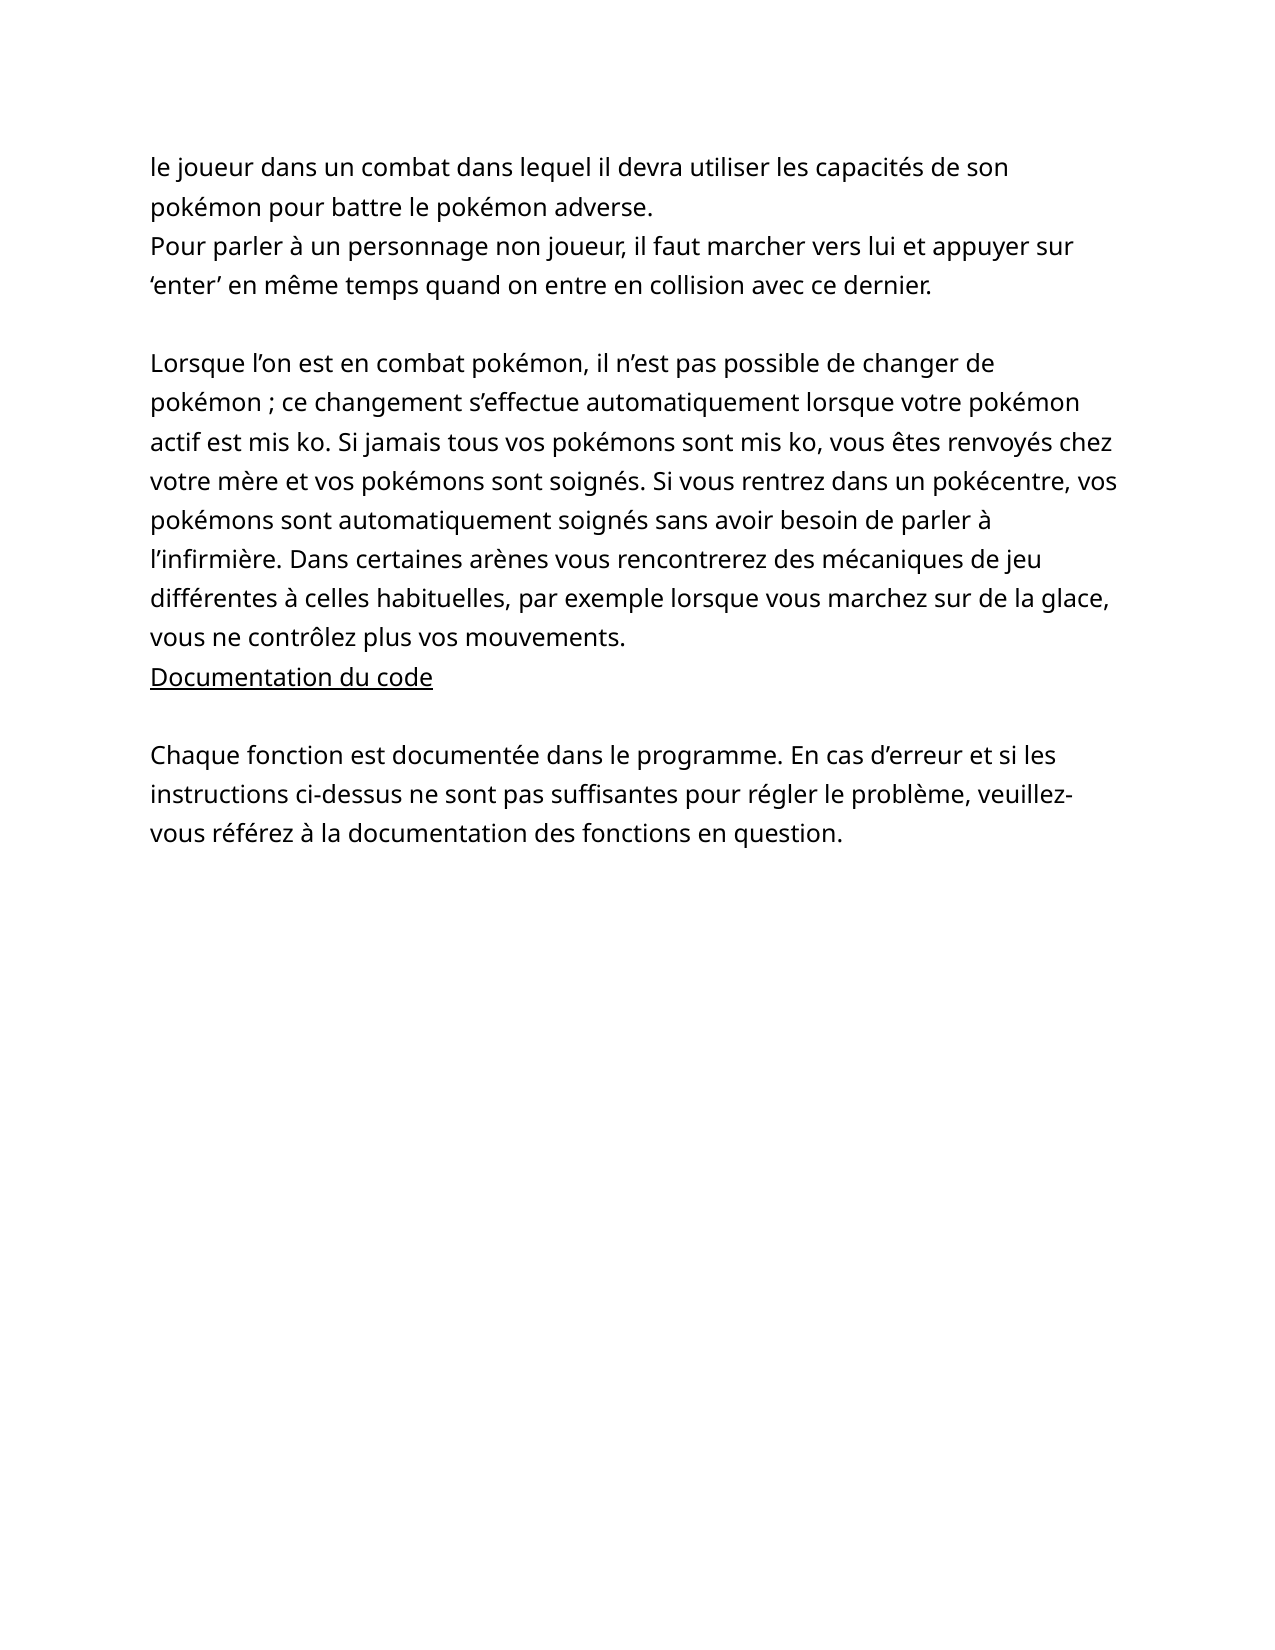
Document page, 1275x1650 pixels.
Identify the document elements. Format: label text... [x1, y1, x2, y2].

text Chaque fonction est documentée dans le programme. En cas d’erreur et si les instructions ci-dessus ne sont pas suffisantes pour régler le problème, veuillez-vous référez à la documentation des fonctions en question. [150, 737, 1125, 850]
text Documentation du code [150, 659, 1125, 693]
text le joueur dans un combat dans lequel il devra utiliser les capacités de son pokémon pour battre le pokémon adverse. [150, 150, 1125, 223]
text Lorsque l’on est en combat pokémon, il n’est pas possible de changer de pokémon ; ce changement s’effectue automatiquement lorsque votre pokémon actif est mis ko. Si jamais tous vos pokémons sont mis ko, vous êtes renvoyés chez votre mère et vos pokémons sont soignés. Si vous rentrez dans un pokécentre, vos pokémons sont automatiquement soignés sans avoir besoin de parler à l’infirmière. Dans certaines arènes vous rencontrerez des mécaniques de jeu différentes à celles habituelles, par exemple lorsque vous marchez sur de la glace, vous ne contrôlez plus vos mouvements. [150, 346, 1125, 654]
text Pour parler à un personnage non joueur, il faut marcher vers lui et appuyer sur ‘enter’ en même temps quand on entre en collision avec ce dernier. [150, 228, 1125, 302]
